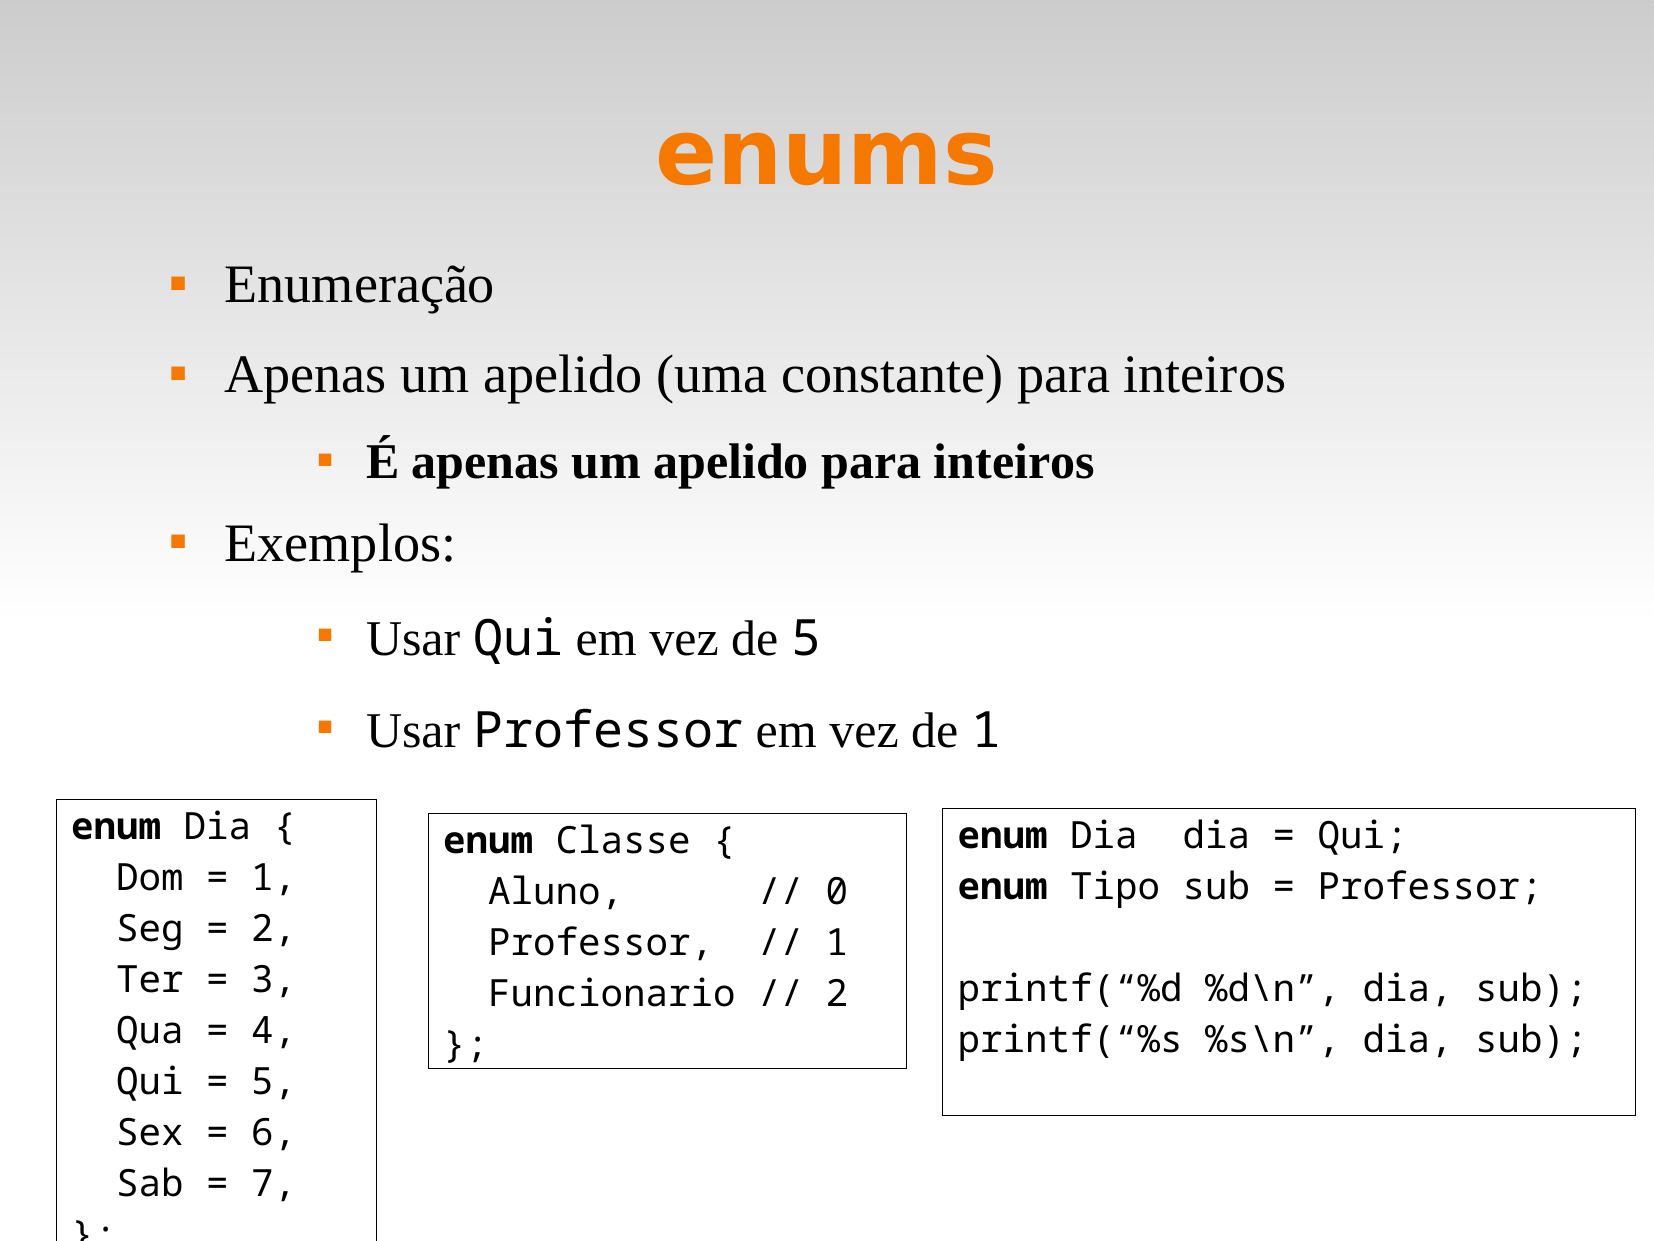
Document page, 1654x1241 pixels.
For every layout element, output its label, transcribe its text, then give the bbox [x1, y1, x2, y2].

text_box enum Dia { Dom = 1, Seg = 2, Ter = 3, Qua = 4, Qui = 5, Sex = 6, Sab = 7, }; [56, 821, 377, 1238]
list Enumeração Apenas um apelido (uma constante) para inteiros É apenas um apelido para inteiros Exemplos: Usar Qui em vez de 5 Usar Professor em vez de 1 [82, 254, 1571, 1114]
text_box enum Dia dia = Qui; enum Tipo sub = Professor; printf(“%d %d\n”, dia, sub); printf(“%s %s\n”, dia, sub); [942, 821, 1636, 1103]
title enums [82, 49, 1571, 254]
text_box enum Classe { Aluno, // 0 Professor, // 1 Funcionario // 2 }; [428, 821, 907, 1062]
